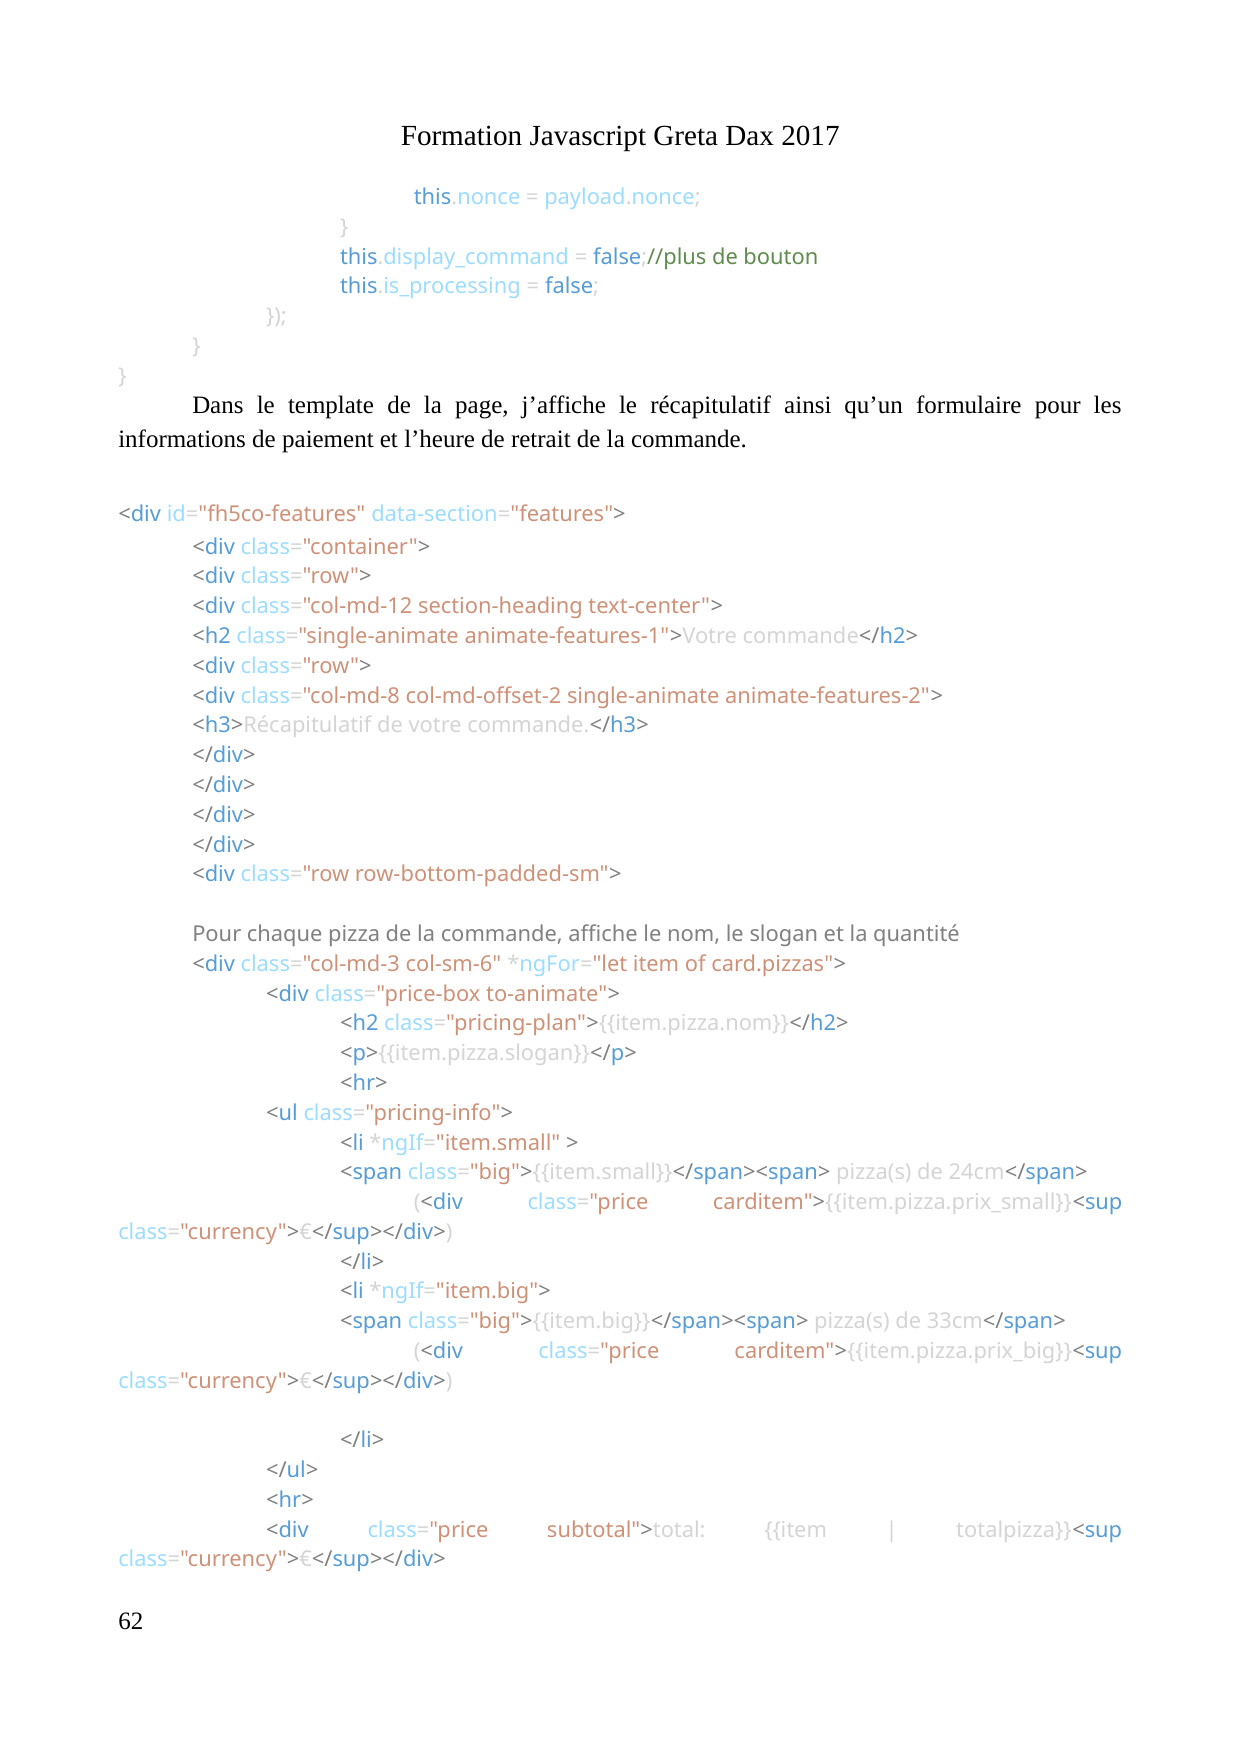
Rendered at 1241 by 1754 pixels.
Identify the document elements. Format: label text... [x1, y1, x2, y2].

text <p>{{item.pizza.slogan}}</p> [118, 1037, 1122, 1067]
text </div> [118, 799, 1122, 828]
text (<div class="price carditem">{{item.pizza.prix_small}}<sup class="currency">€</sup></div>) [118, 1186, 1122, 1246]
text <div class="price-box to-animate"> [118, 977, 1122, 1007]
text </div> [118, 739, 1122, 769]
text <div class="container"> [118, 531, 1122, 560]
text } [118, 360, 1122, 390]
text </ul> [118, 1454, 1122, 1484]
text <ul class="pricing-info"> [118, 1097, 1122, 1126]
text <hr> [118, 1067, 1122, 1097]
text <div class="row"> [118, 560, 1122, 590]
text <hr> [118, 1484, 1122, 1514]
text <h2 class="single-animate animate-features-1">Votre commande</h2> [118, 620, 1122, 650]
text <span class="big">{{item.small}}</span><span> pizza(s) de 24cm</span> [118, 1156, 1122, 1186]
text this.is_processing = false; [118, 271, 1122, 300]
text <span class="big">{{item.big}}</span><span> pizza(s) de 33cm</span> [118, 1305, 1122, 1335]
text </div> [118, 769, 1122, 799]
text <li *ngIf="item.big"> [118, 1275, 1122, 1305]
text </li> [118, 1246, 1122, 1275]
text <h2 class="pricing-plan">{{item.pizza.nom}}</h2> [118, 1007, 1122, 1037]
text </li> [118, 1424, 1122, 1454]
text Pour chaque pizza de la commande, affiche le nom, le slogan et la quantité [118, 918, 1122, 948]
text } [118, 330, 1122, 360]
text <h3>Récapitulatif de votre commande.</h3> [118, 709, 1122, 739]
text <div class="row row-bottom-padded-sm"> [118, 858, 1122, 888]
text (<div class="price carditem">{{item.pizza.prix_big}}<sup class="currency">€</sup></div>) [118, 1335, 1122, 1394]
text this.nonce = payload.nonce; [118, 181, 1122, 211]
text <div class="col-md-12 section-heading text-center"> [118, 590, 1122, 620]
text <div class="col-md-3 col-sm-6" *ngFor="let item of card.pizzas"> [118, 948, 1122, 977]
text <li *ngIf="item.small" > [118, 1126, 1122, 1156]
text <div class="col-md-8 col-md-offset-2 single-animate animate-features-2"> [118, 679, 1122, 709]
text this.display_command = false;//plus de bouton [118, 241, 1122, 271]
text <div id="fh5co-features" data-section="features"> [118, 498, 1122, 528]
text } [118, 211, 1122, 241]
text }); [118, 300, 1122, 330]
text <div class="row"> [118, 650, 1122, 679]
text <div class="price subtotal">total: {{item | totalpizza}}<sup class="currency">€</sup></div> [118, 1514, 1122, 1573]
text Dans le template de la page, j’affiche le récapitulatif ainsi qu’un formulaire pour les informations de paiement et l’heure de retrait de la commande. [118, 390, 1122, 453]
text </div> [118, 828, 1122, 858]
